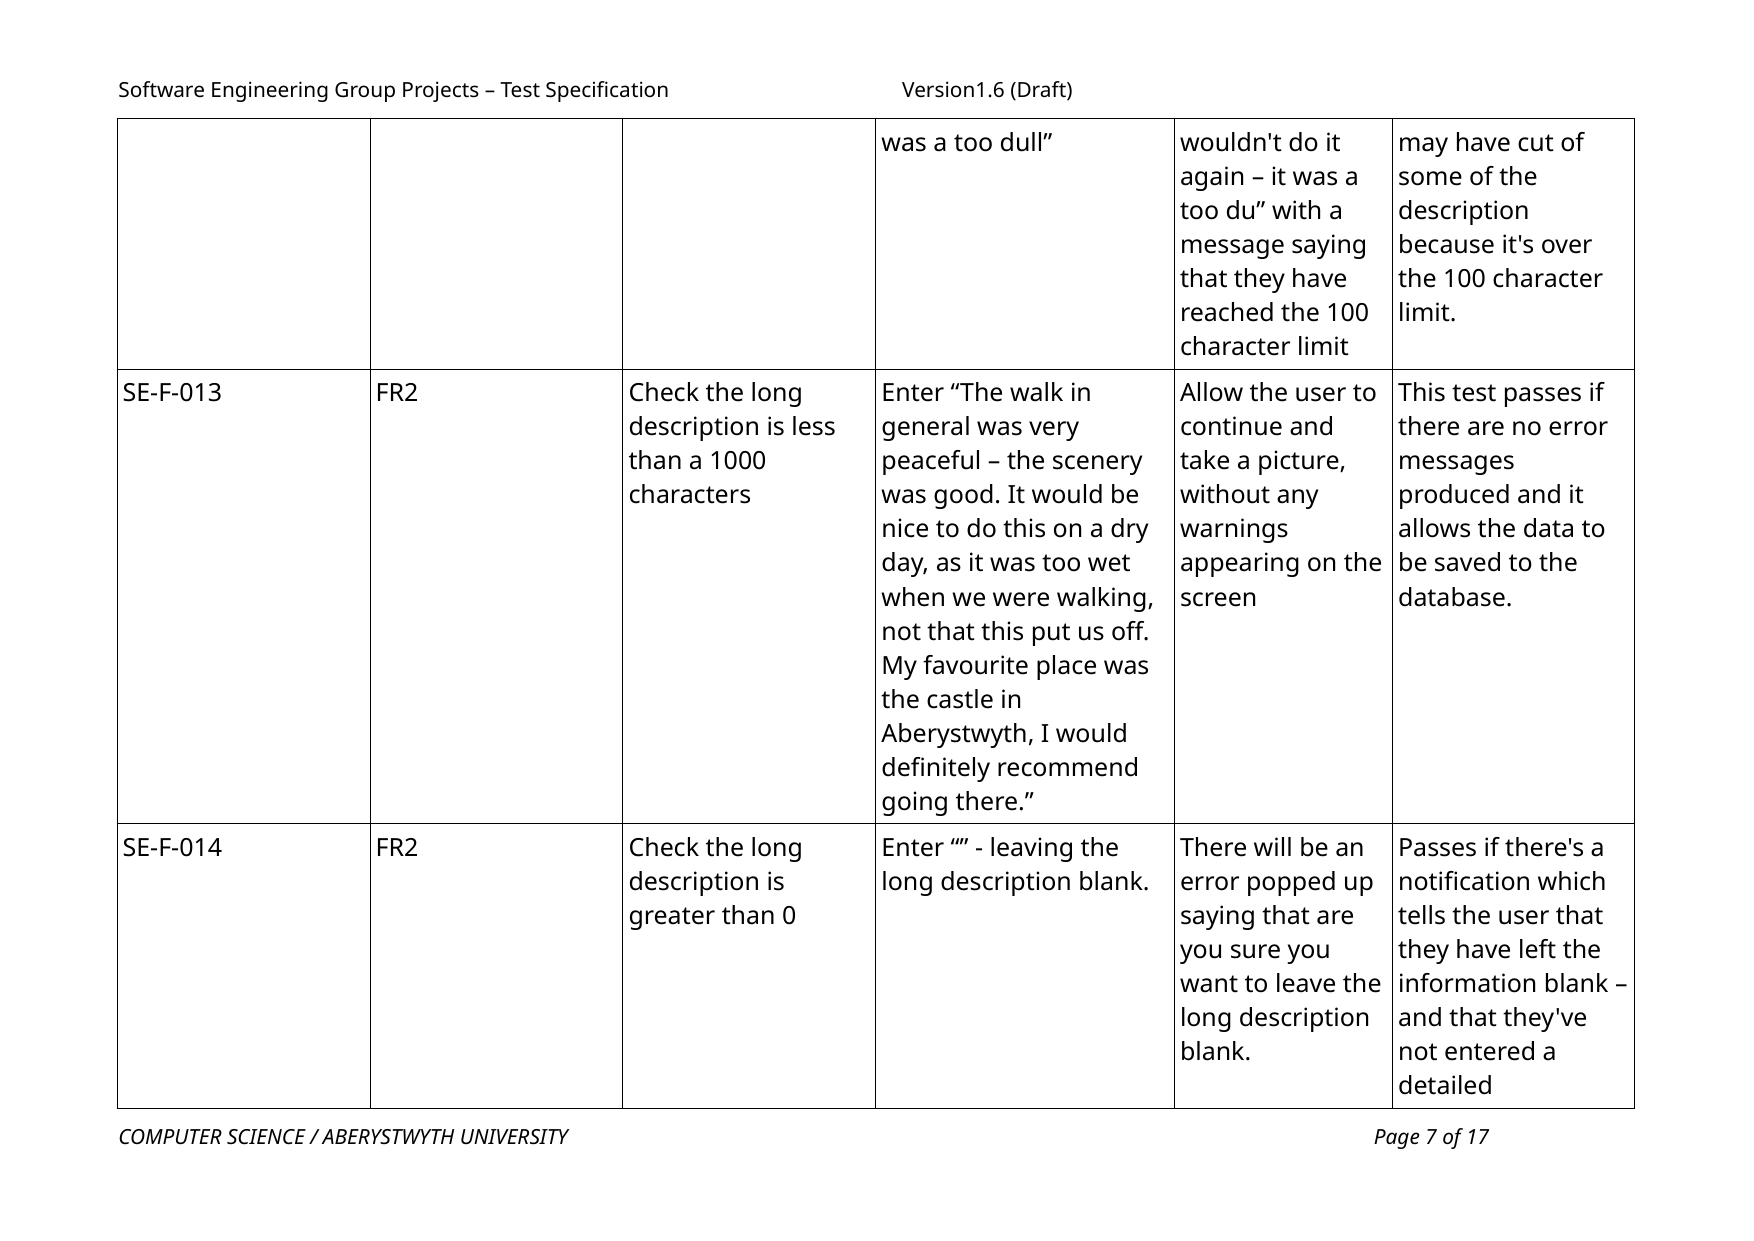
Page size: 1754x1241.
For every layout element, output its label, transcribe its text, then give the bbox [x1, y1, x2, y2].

table_cell FR2 [371, 370, 622, 823]
table_cell Enter “The walk in general was very peaceful – the scenery was good. It would be nice to do this on a dry day, as it was too wet when we were walking, not that this put us off. My favourite place was the castle in Aberystwyth, I would definitely recommend going there.” [876, 370, 1174, 823]
table_cell Enter “” - leaving the long description blank. [876, 824, 1174, 1108]
table_cell was a too dull” [876, 119, 1174, 368]
table_cell Allow the user to continue and take a picture, without any warnings appearing on the screen [1175, 370, 1392, 823]
table_cell SE-F-013 [118, 370, 370, 823]
table_cell may have cut of some of the description because it's over the 100 character limit. [1393, 119, 1634, 368]
table_cell Check the long description is greater than 0 [623, 824, 875, 1108]
table_cell wouldn't do it again – it was a too du” with a message saying that they have reached the 100 character limit [1175, 119, 1392, 368]
table_cell Check the long description is less than a 1000 characters [623, 370, 875, 823]
table_cell [118, 119, 370, 368]
table_cell FR2 [371, 824, 622, 1108]
table_cell [623, 119, 875, 368]
table_cell SE-F-014 [118, 824, 370, 1108]
table_cell [371, 119, 622, 368]
table_cell This test passes if there are no error messages produced and it allows the data to be saved to the database. [1393, 370, 1634, 823]
table_cell There will be an error popped up saying that are you sure you want to leave the long description blank. [1175, 824, 1392, 1108]
table_cell Passes if there's a notification which tells the user that they have left the information blank – and that they've not entered a detailed [1393, 824, 1634, 1108]
